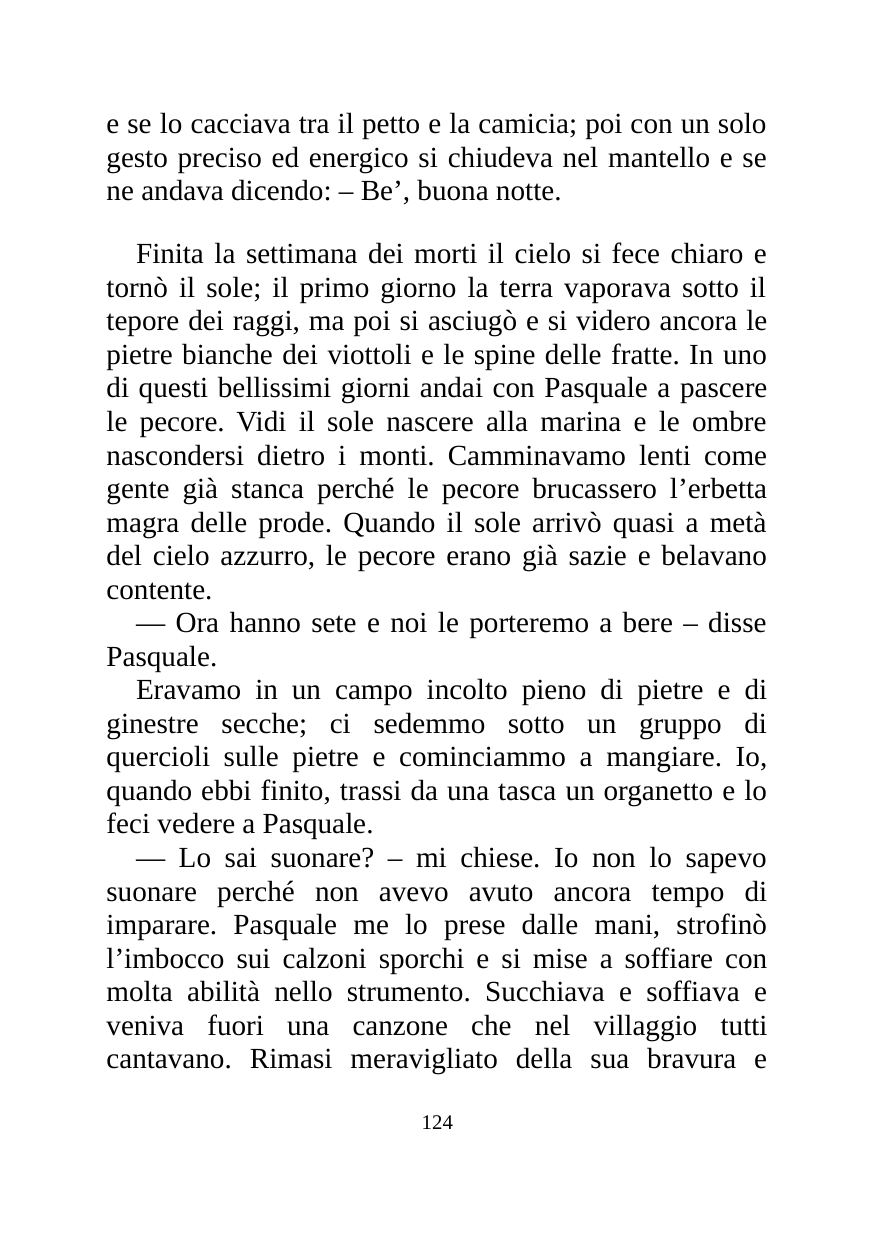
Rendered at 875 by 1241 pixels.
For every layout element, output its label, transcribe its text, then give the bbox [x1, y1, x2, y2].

text Finita la settimana dei morti il cielo si fece chiaro e tornò il sole; il primo giorno la terra vaporava sotto il tepore dei raggi, ma poi si asciugò e si videro ancora le pietre bianche dei viottoli e le spine delle fratte. In uno di questi bellissimi giorni andai con Pasquale a pascere le pecore. Vidi il sole nascere alla marina e le ombre nascondersi dietro i monti. Camminavamo lenti come gente già stanca perché le pecore brucassero l’erbetta magra delle prode. Quando il sole arrivò quasi a metà del cielo azzurro, le pecore erano già sazie e belavano contente. [106, 236, 768, 605]
text Eravamo in un campo incolto pieno di pietre e di ginestre secche; ci sedemmo sotto un gruppo di quercioli sulle pietre e cominciammo a mangiare. Io, quando ebbi finito, trassi da una tasca un organetto e lo feci vedere a Pasquale. [106, 672, 768, 840]
text e se lo cacciava tra il petto e la camicia; poi con un solo gesto preciso ed energico si chiudeva nel mantello e se ne andava dicendo: – Be’, buona notte. [106, 106, 768, 207]
text — Ora hanno sete e noi le porteremo a bere – disse Pasquale. [106, 605, 768, 672]
text — Lo sai suonare? – mi chiese. Io non lo sapevo suonare perché non avevo avuto ancora tempo di imparare. Pasquale me lo prese dalle mani, strofinò l’imbocco sui calzoni sporchi e si mise a soffiare con molta abilità nello strumento. Succhiava e soffiava e veniva fuori una canzone che nel villaggio tutti cantavano. Rimasi meravigliato della sua bravura e [106, 840, 768, 1075]
